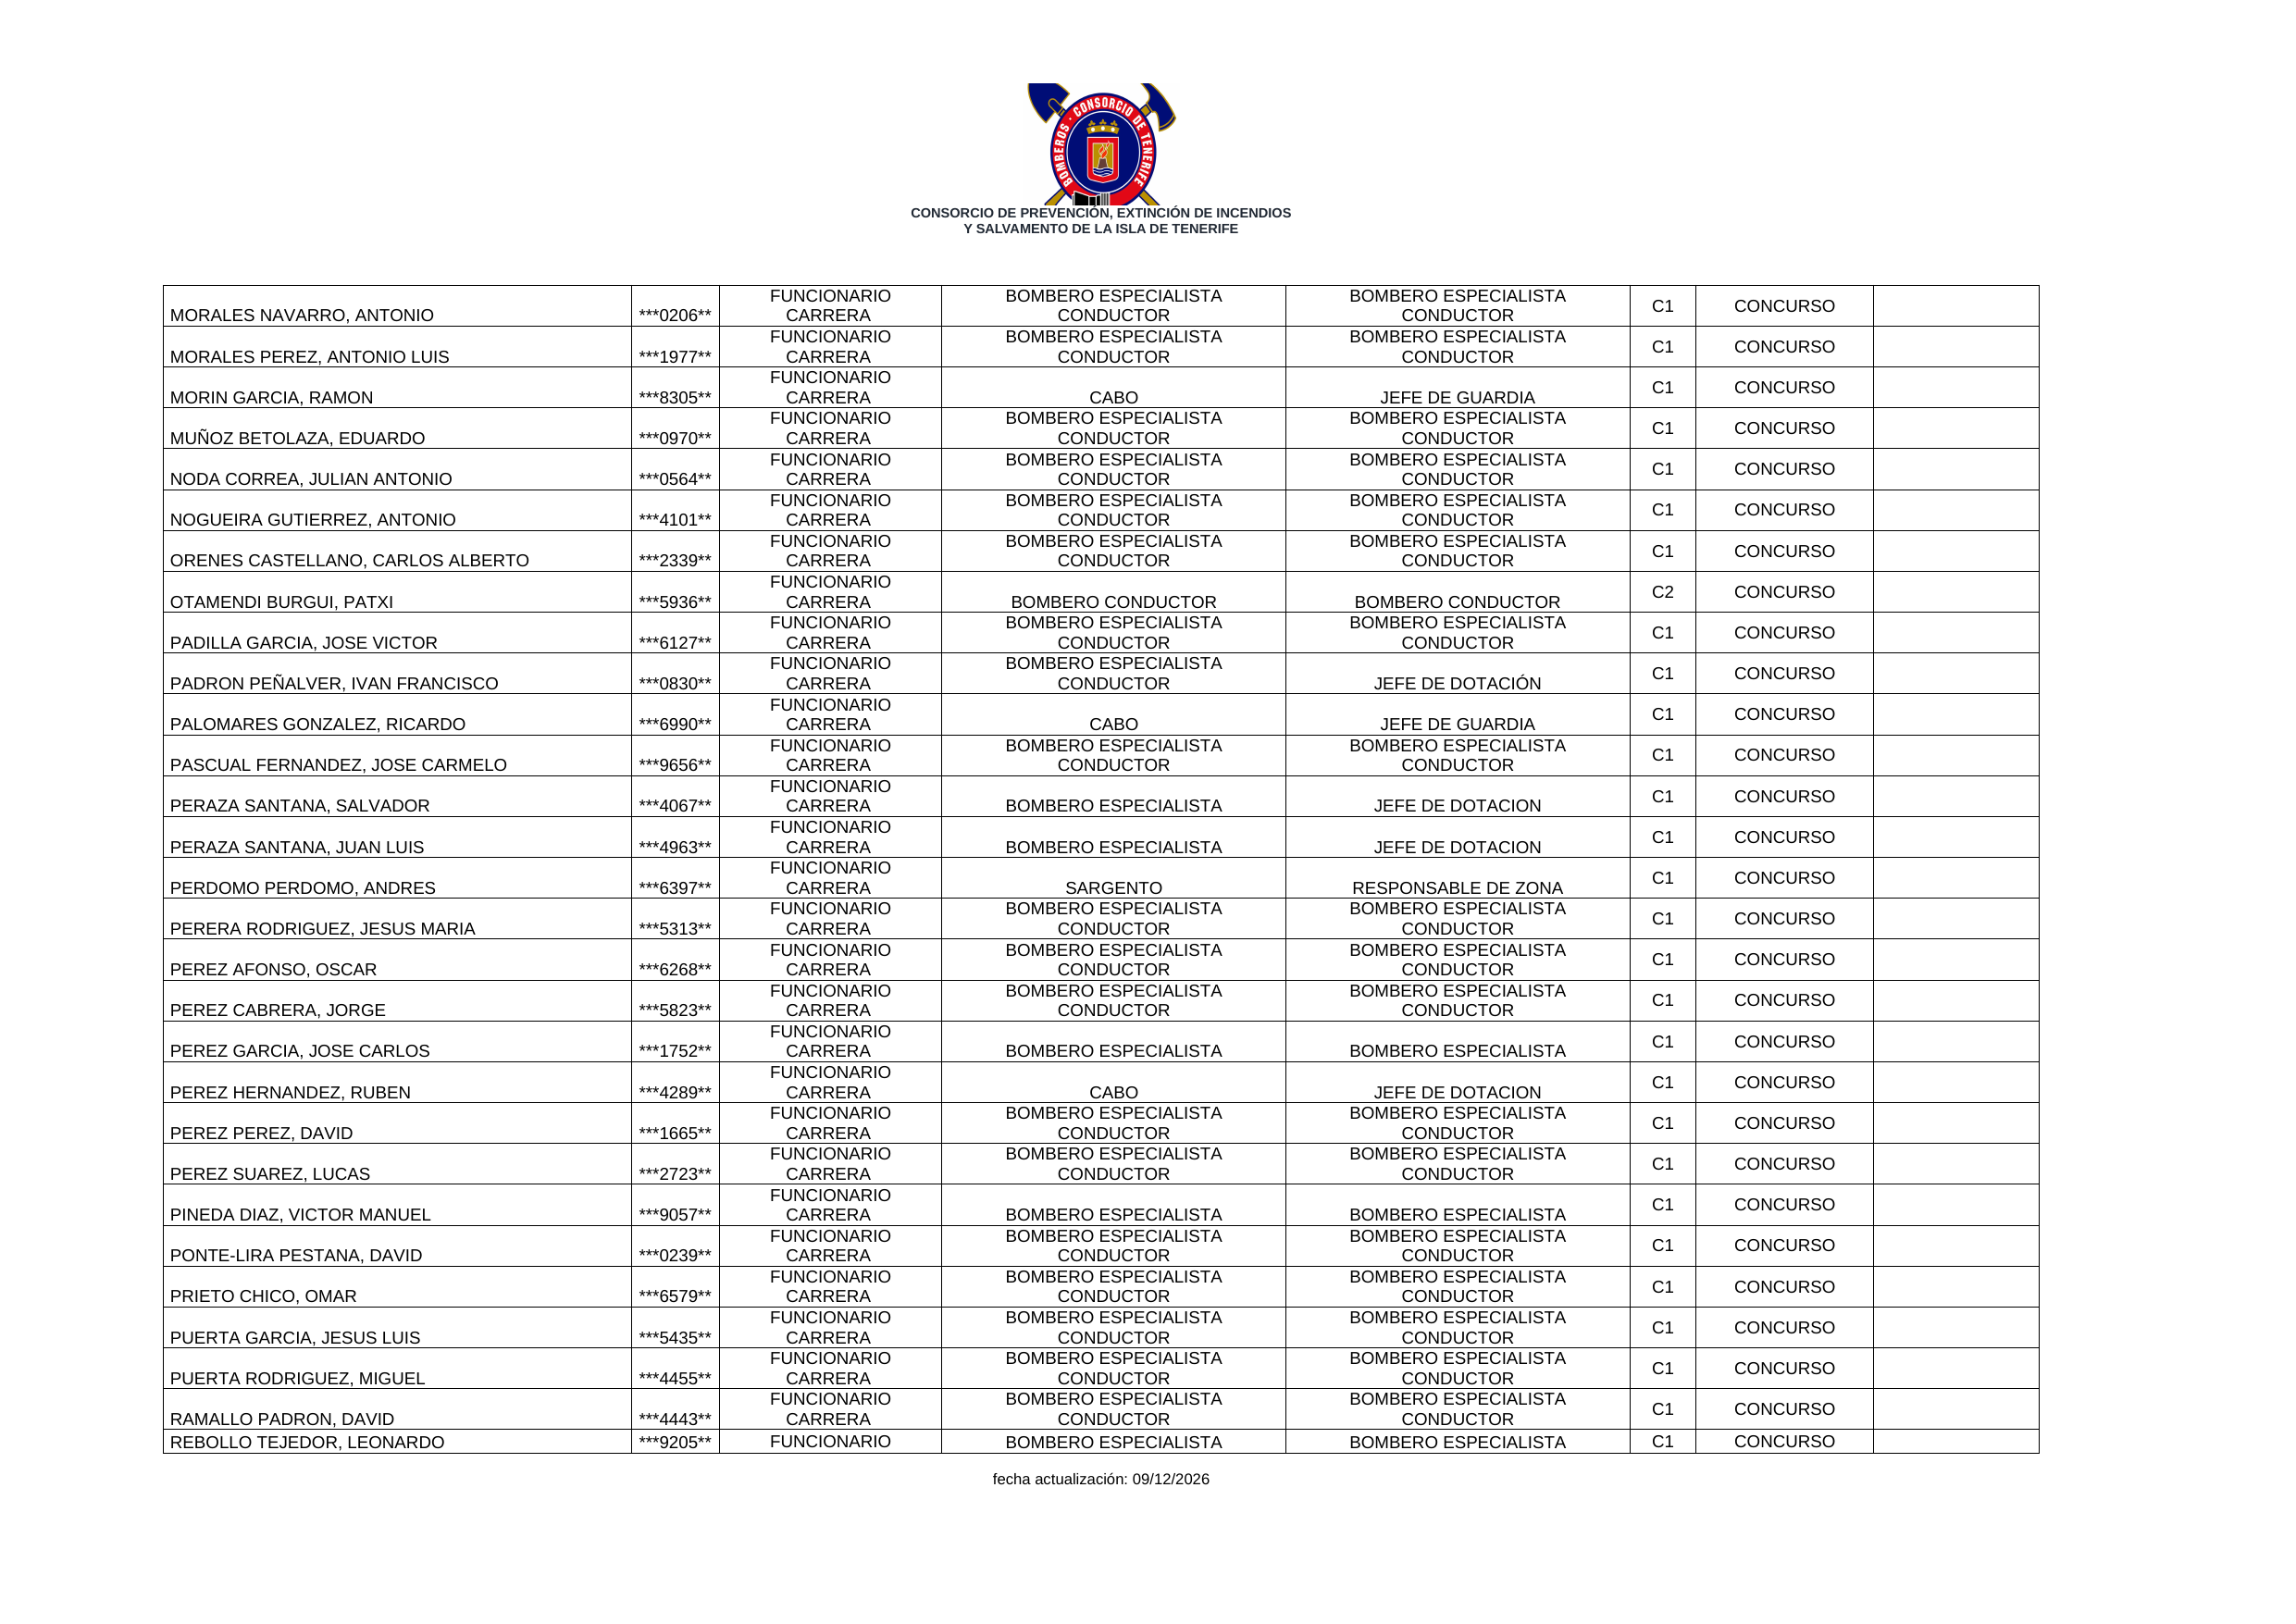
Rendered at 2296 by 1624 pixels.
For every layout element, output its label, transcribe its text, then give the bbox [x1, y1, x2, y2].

table_cell [1874, 449, 2039, 489]
table_cell BOMBERO ESPECIALISTA [1286, 1022, 1630, 1061]
table_cell ***2339** [632, 531, 719, 571]
table_cell JEFE DE DOTACIÓN [1286, 653, 1630, 693]
table_cell ***5313** [632, 899, 719, 938]
table_cell C1 [1631, 408, 1695, 448]
table_cell JEFE DE DOTACION [1286, 776, 1630, 816]
table_cell RAMALLO PADRON, DAVID [164, 1389, 631, 1429]
table_cell [1874, 694, 2039, 734]
table_cell ***4101** [632, 490, 719, 530]
table_cell FUNCIONARIO CARRERA [720, 408, 941, 448]
table_cell C1 [1631, 449, 1695, 489]
table_cell CONCURSO [1696, 327, 1873, 366]
table_cell BOMBERO ESPECIALISTA CONDUCTOR [1286, 531, 1630, 571]
table_cell CONCURSO [1696, 1348, 1873, 1388]
table_cell CONCURSO [1696, 1226, 1873, 1266]
table_cell FUNCIONARIO CARRERA [720, 899, 941, 938]
table_cell ***0206** [632, 286, 719, 326]
table_cell FUNCIONARIO CARRERA [720, 858, 941, 898]
table_cell BOMBERO ESPECIALISTA CONDUCTOR [1286, 939, 1630, 979]
table_cell FUNCIONARIO CARRERA [720, 1022, 941, 1061]
table_cell PEREZ HERNANDEZ, RUBEN [164, 1062, 631, 1102]
table_cell BOMBERO ESPECIALISTA CONDUCTOR [942, 613, 1285, 652]
table_cell BOMBERO ESPECIALISTA CONDUCTOR [942, 653, 1285, 693]
table_cell [1874, 653, 2039, 693]
table_cell C1 [1631, 653, 1695, 693]
table_cell BOMBERO ESPECIALISTA CONDUCTOR [1286, 408, 1630, 448]
table_cell [1874, 327, 2039, 366]
table_cell C1 [1631, 1184, 1695, 1224]
table_cell [1874, 490, 2039, 530]
table_cell BOMBERO ESPECIALISTA CONDUCTOR [1286, 736, 1630, 775]
table_cell BOMBERO CONDUCTOR [1286, 572, 1630, 612]
table_cell BOMBERO ESPECIALISTA CONDUCTOR [942, 1308, 1285, 1347]
table_cell BOMBERO ESPECIALISTA CONDUCTOR [942, 1103, 1285, 1143]
table_cell FUNCIONARIO CARRERA [720, 653, 941, 693]
table_cell C1 [1631, 531, 1695, 571]
table_cell BOMBERO ESPECIALISTA CONDUCTOR [1286, 1267, 1630, 1307]
table_cell FUNCIONARIO CARRERA [720, 367, 941, 407]
table_cell [1874, 531, 2039, 571]
table_cell C1 [1631, 1103, 1695, 1143]
table_cell CONCURSO [1696, 736, 1873, 775]
table_cell BOMBERO ESPECIALISTA [942, 1022, 1285, 1061]
table_cell [1874, 899, 2039, 938]
table_cell ***2723** [632, 1144, 719, 1184]
table_cell C1 [1631, 1430, 1695, 1453]
table_cell JEFE DE GUARDIA [1286, 367, 1630, 407]
table_cell PADRON PEÑALVER, IVAN FRANCISCO [164, 653, 631, 693]
table_cell FUNCIONARIO CARRERA [720, 531, 941, 571]
table_cell PEREZ PEREZ, DAVID [164, 1103, 631, 1143]
table_cell FUNCIONARIO CARRERA [720, 613, 941, 652]
table_cell SARGENTO [942, 858, 1285, 898]
table_cell CONCURSO [1696, 1022, 1873, 1061]
table_cell FUNCIONARIO CARRERA [720, 1348, 941, 1388]
table_cell CONCURSO [1696, 858, 1873, 898]
table_cell [1874, 939, 2039, 979]
table_cell CONCURSO [1696, 408, 1873, 448]
table_cell BOMBERO ESPECIALISTA CONDUCTOR [1286, 899, 1630, 938]
table_cell ***6579** [632, 1267, 719, 1307]
table_cell ***6397** [632, 858, 719, 898]
table_cell CONCURSO [1696, 286, 1873, 326]
table_cell FUNCIONARIO CARRERA [720, 1267, 941, 1307]
table_cell FUNCIONARIO CARRERA [720, 1226, 941, 1266]
table_cell BOMBERO ESPECIALISTA CONDUCTOR [1286, 1144, 1630, 1184]
table_cell C1 [1631, 981, 1695, 1021]
table_cell C1 [1631, 1348, 1695, 1388]
table_cell BOMBERO ESPECIALISTA CONDUCTOR [1286, 1348, 1630, 1388]
table_cell RESPONSABLE DE ZONA [1286, 858, 1630, 898]
table_cell FUNCIONARIO CARRERA [720, 981, 941, 1021]
table_cell BOMBERO ESPECIALISTA CONDUCTOR [1286, 327, 1630, 366]
table_cell [1874, 1103, 2039, 1143]
table_cell CONCURSO [1696, 531, 1873, 571]
table_cell C1 [1631, 1389, 1695, 1429]
table_cell BOMBERO ESPECIALISTA CONDUCTOR [1286, 981, 1630, 1021]
table_cell BOMBERO ESPECIALISTA CONDUCTOR [942, 1389, 1285, 1429]
table_cell FUNCIONARIO CARRERA [720, 490, 941, 530]
table_cell FUNCIONARIO CARRERA [720, 694, 941, 734]
table_cell PEREZ GARCIA, JOSE CARLOS [164, 1022, 631, 1061]
table_cell JEFE DE DOTACION [1286, 817, 1630, 857]
table_cell [1874, 1389, 2039, 1429]
table_cell FUNCIONARIO CARRERA [720, 286, 941, 326]
table_cell [1874, 981, 2039, 1021]
table_cell CABO [942, 1062, 1285, 1102]
table_cell ***4455** [632, 1348, 719, 1388]
table_cell ***0239** [632, 1226, 719, 1266]
table_cell CONCURSO [1696, 1184, 1873, 1224]
table_cell BOMBERO ESPECIALISTA CONDUCTOR [942, 1348, 1285, 1388]
table_cell PONTE-LIRA PESTANA, DAVID [164, 1226, 631, 1266]
table_cell C1 [1631, 776, 1695, 816]
table_cell ***9057** [632, 1184, 719, 1224]
table_cell PADILLA GARCIA, JOSE VICTOR [164, 613, 631, 652]
table_cell [1874, 613, 2039, 652]
table_cell BOMBERO ESPECIALISTA [942, 1430, 1285, 1453]
table_cell PUERTA RODRIGUEZ, MIGUEL [164, 1348, 631, 1388]
table_cell [1874, 1267, 2039, 1307]
table_cell BOMBERO ESPECIALISTA CONDUCTOR [942, 1267, 1285, 1307]
table_cell FUNCIONARIO CARRERA [720, 1184, 941, 1224]
table_cell C1 [1631, 286, 1695, 326]
table_cell NOGUEIRA GUTIERREZ, ANTONIO [164, 490, 631, 530]
table_cell [1874, 1430, 2039, 1453]
table_cell BOMBERO ESPECIALISTA CONDUCTOR [942, 1144, 1285, 1184]
table_cell ***9656** [632, 736, 719, 775]
table_cell MORALES NAVARRO, ANTONIO [164, 286, 631, 326]
table_cell BOMBERO ESPECIALISTA CONDUCTOR [942, 327, 1285, 366]
table_cell FUNCIONARIO CARRERA [720, 817, 941, 857]
table_cell [1874, 1184, 2039, 1224]
table_cell FUNCIONARIO [720, 1430, 941, 1453]
table_cell BOMBERO ESPECIALISTA CONDUCTOR [942, 1226, 1285, 1266]
table_cell MORIN GARCIA, RAMON [164, 367, 631, 407]
table_cell JEFE DE DOTACION [1286, 1062, 1630, 1102]
table_cell CONCURSO [1696, 613, 1873, 652]
table_cell BOMBERO ESPECIALISTA CONDUCTOR [1286, 1389, 1630, 1429]
table_cell PERDOMO PERDOMO, ANDRES [164, 858, 631, 898]
table_cell BOMBERO ESPECIALISTA CONDUCTOR [1286, 1226, 1630, 1266]
table_cell FUNCIONARIO CARRERA [720, 327, 941, 366]
table_cell BOMBERO ESPECIALISTA [1286, 1184, 1630, 1224]
table_cell CABO [942, 367, 1285, 407]
table_cell C1 [1631, 613, 1695, 652]
table_cell CONCURSO [1696, 1062, 1873, 1102]
table_cell CONCURSO [1696, 694, 1873, 734]
table_cell C1 [1631, 939, 1695, 979]
table_cell C2 [1631, 572, 1695, 612]
table_cell ***6127** [632, 613, 719, 652]
table_cell BOMBERO ESPECIALISTA CONDUCTOR [942, 449, 1285, 489]
table_cell PALOMARES GONZALEZ, RICARDO [164, 694, 631, 734]
table_cell CONCURSO [1696, 653, 1873, 693]
table_cell FUNCIONARIO CARRERA [720, 449, 941, 489]
table_cell FUNCIONARIO CARRERA [720, 776, 941, 816]
table_cell C1 [1631, 367, 1695, 407]
table_cell C1 [1631, 1022, 1695, 1061]
table_cell NODA CORREA, JULIAN ANTONIO [164, 449, 631, 489]
table_cell [1874, 817, 2039, 857]
table_cell CONCURSO [1696, 1308, 1873, 1347]
table_cell PERERA RODRIGUEZ, JESUS MARIA [164, 899, 631, 938]
table_cell C1 [1631, 1308, 1695, 1347]
table_cell ***5435** [632, 1308, 719, 1347]
table_cell CONCURSO [1696, 1144, 1873, 1184]
table_cell JEFE DE GUARDIA [1286, 694, 1630, 734]
table_cell C1 [1631, 1267, 1695, 1307]
table_cell FUNCIONARIO CARRERA [720, 1389, 941, 1429]
table_cell CONCURSO [1696, 1430, 1873, 1453]
table_cell BOMBERO ESPECIALISTA CONDUCTOR [1286, 613, 1630, 652]
table_cell CONCURSO [1696, 1103, 1873, 1143]
table_cell BOMBERO ESPECIALISTA CONDUCTOR [942, 408, 1285, 448]
table_cell CONCURSO [1696, 572, 1873, 612]
table_cell C1 [1631, 817, 1695, 857]
table_cell FUNCIONARIO CARRERA [720, 736, 941, 775]
table_cell [1874, 1144, 2039, 1184]
table_cell ***5823** [632, 981, 719, 1021]
table_cell CONCURSO [1696, 490, 1873, 530]
table_cell FUNCIONARIO CARRERA [720, 939, 941, 979]
table_cell PEREZ SUAREZ, LUCAS [164, 1144, 631, 1184]
table_cell C1 [1631, 858, 1695, 898]
table_cell OTAMENDI BURGUI, PATXI [164, 572, 631, 612]
table_cell CONCURSO [1696, 776, 1873, 816]
table_cell ***0564** [632, 449, 719, 489]
table_cell ***1977** [632, 327, 719, 366]
table_cell BOMBERO ESPECIALISTA CONDUCTOR [1286, 1308, 1630, 1347]
table_cell BOMBERO ESPECIALISTA CONDUCTOR [942, 899, 1285, 938]
table_cell CONCURSO [1696, 1389, 1873, 1429]
table_cell C1 [1631, 490, 1695, 530]
table_cell C1 [1631, 736, 1695, 775]
table_cell ***0970** [632, 408, 719, 448]
table_cell PEREZ CABRERA, JORGE [164, 981, 631, 1021]
table_cell ***9205** [632, 1430, 719, 1453]
table_cell ***4443** [632, 1389, 719, 1429]
table_cell BOMBERO ESPECIALISTA CONDUCTOR [1286, 1103, 1630, 1143]
table_cell BOMBERO ESPECIALISTA CONDUCTOR [942, 286, 1285, 326]
table_cell MUÑOZ BETOLAZA, EDUARDO [164, 408, 631, 448]
table_cell PEREZ AFONSO, OSCAR [164, 939, 631, 979]
table_cell ***4067** [632, 776, 719, 816]
table_cell ***0830** [632, 653, 719, 693]
table_cell [1874, 858, 2039, 898]
table_cell BOMBERO ESPECIALISTA CONDUCTOR [942, 981, 1285, 1021]
table_cell C1 [1631, 1062, 1695, 1102]
table_cell BOMBERO ESPECIALISTA CONDUCTOR [942, 490, 1285, 530]
table_cell BOMBERO ESPECIALISTA CONDUCTOR [942, 531, 1285, 571]
table_cell BOMBERO ESPECIALISTA CONDUCTOR [942, 736, 1285, 775]
table_cell BOMBERO ESPECIALISTA CONDUCTOR [1286, 286, 1630, 326]
table_cell PERAZA SANTANA, JUAN LUIS [164, 817, 631, 857]
table_cell CABO [942, 694, 1285, 734]
table_cell PASCUAL FERNANDEZ, JOSE CARMELO [164, 736, 631, 775]
table_cell [1874, 1226, 2039, 1266]
table_cell [1874, 736, 2039, 775]
table_cell [1874, 408, 2039, 448]
table_cell FUNCIONARIO CARRERA [720, 1308, 941, 1347]
table_cell ***1665** [632, 1103, 719, 1143]
table_cell C1 [1631, 1226, 1695, 1266]
table_cell [1874, 572, 2039, 612]
table_cell ORENES CASTELLANO, CARLOS ALBERTO [164, 531, 631, 571]
table_cell CONCURSO [1696, 981, 1873, 1021]
table_cell FUNCIONARIO CARRERA [720, 1144, 941, 1184]
table_cell ***4289** [632, 1062, 719, 1102]
table_cell CONCURSO [1696, 1267, 1873, 1307]
table_cell BOMBERO ESPECIALISTA CONDUCTOR [1286, 449, 1630, 489]
table_cell ***6990** [632, 694, 719, 734]
table_cell BOMBERO CONDUCTOR [942, 572, 1285, 612]
table_cell PERAZA SANTANA, SALVADOR [164, 776, 631, 816]
table_cell BOMBERO ESPECIALISTA [942, 776, 1285, 816]
table_cell C1 [1631, 694, 1695, 734]
table_cell [1874, 776, 2039, 816]
table_cell PINEDA DIAZ, VICTOR MANUEL [164, 1184, 631, 1224]
table_cell CONCURSO [1696, 367, 1873, 407]
table_cell [1874, 286, 2039, 326]
table_cell BOMBERO ESPECIALISTA [942, 817, 1285, 857]
table_cell ***5936** [632, 572, 719, 612]
table_cell FUNCIONARIO CARRERA [720, 1103, 941, 1143]
table_cell PUERTA GARCIA, JESUS LUIS [164, 1308, 631, 1347]
table_cell C1 [1631, 327, 1695, 366]
table_cell ***1752** [632, 1022, 719, 1061]
table_cell PRIETO CHICO, OMAR [164, 1267, 631, 1307]
table_cell BOMBERO ESPECIALISTA CONDUCTOR [942, 939, 1285, 979]
table_cell ***8305** [632, 367, 719, 407]
table_cell ***4963** [632, 817, 719, 857]
table_cell [1874, 1022, 2039, 1061]
table_cell [1874, 1062, 2039, 1102]
table_cell BOMBERO ESPECIALISTA CONDUCTOR [1286, 490, 1630, 530]
table_cell ***6268** [632, 939, 719, 979]
table_cell C1 [1631, 1144, 1695, 1184]
table_cell [1874, 1348, 2039, 1388]
table_cell C1 [1631, 899, 1695, 938]
table_cell REBOLLO TEJEDOR, LEONARDO [164, 1430, 631, 1453]
table_cell FUNCIONARIO CARRERA [720, 1062, 941, 1102]
table_cell MORALES PEREZ, ANTONIO LUIS [164, 327, 631, 366]
table_cell CONCURSO [1696, 817, 1873, 857]
table_cell CONCURSO [1696, 939, 1873, 979]
table_cell FUNCIONARIO CARRERA [720, 572, 941, 612]
table_cell CONCURSO [1696, 449, 1873, 489]
table_cell [1874, 367, 2039, 407]
table_cell BOMBERO ESPECIALISTA [1286, 1430, 1630, 1453]
table_cell [1874, 1308, 2039, 1347]
table_cell CONCURSO [1696, 899, 1873, 938]
table_cell BOMBERO ESPECIALISTA [942, 1184, 1285, 1224]
